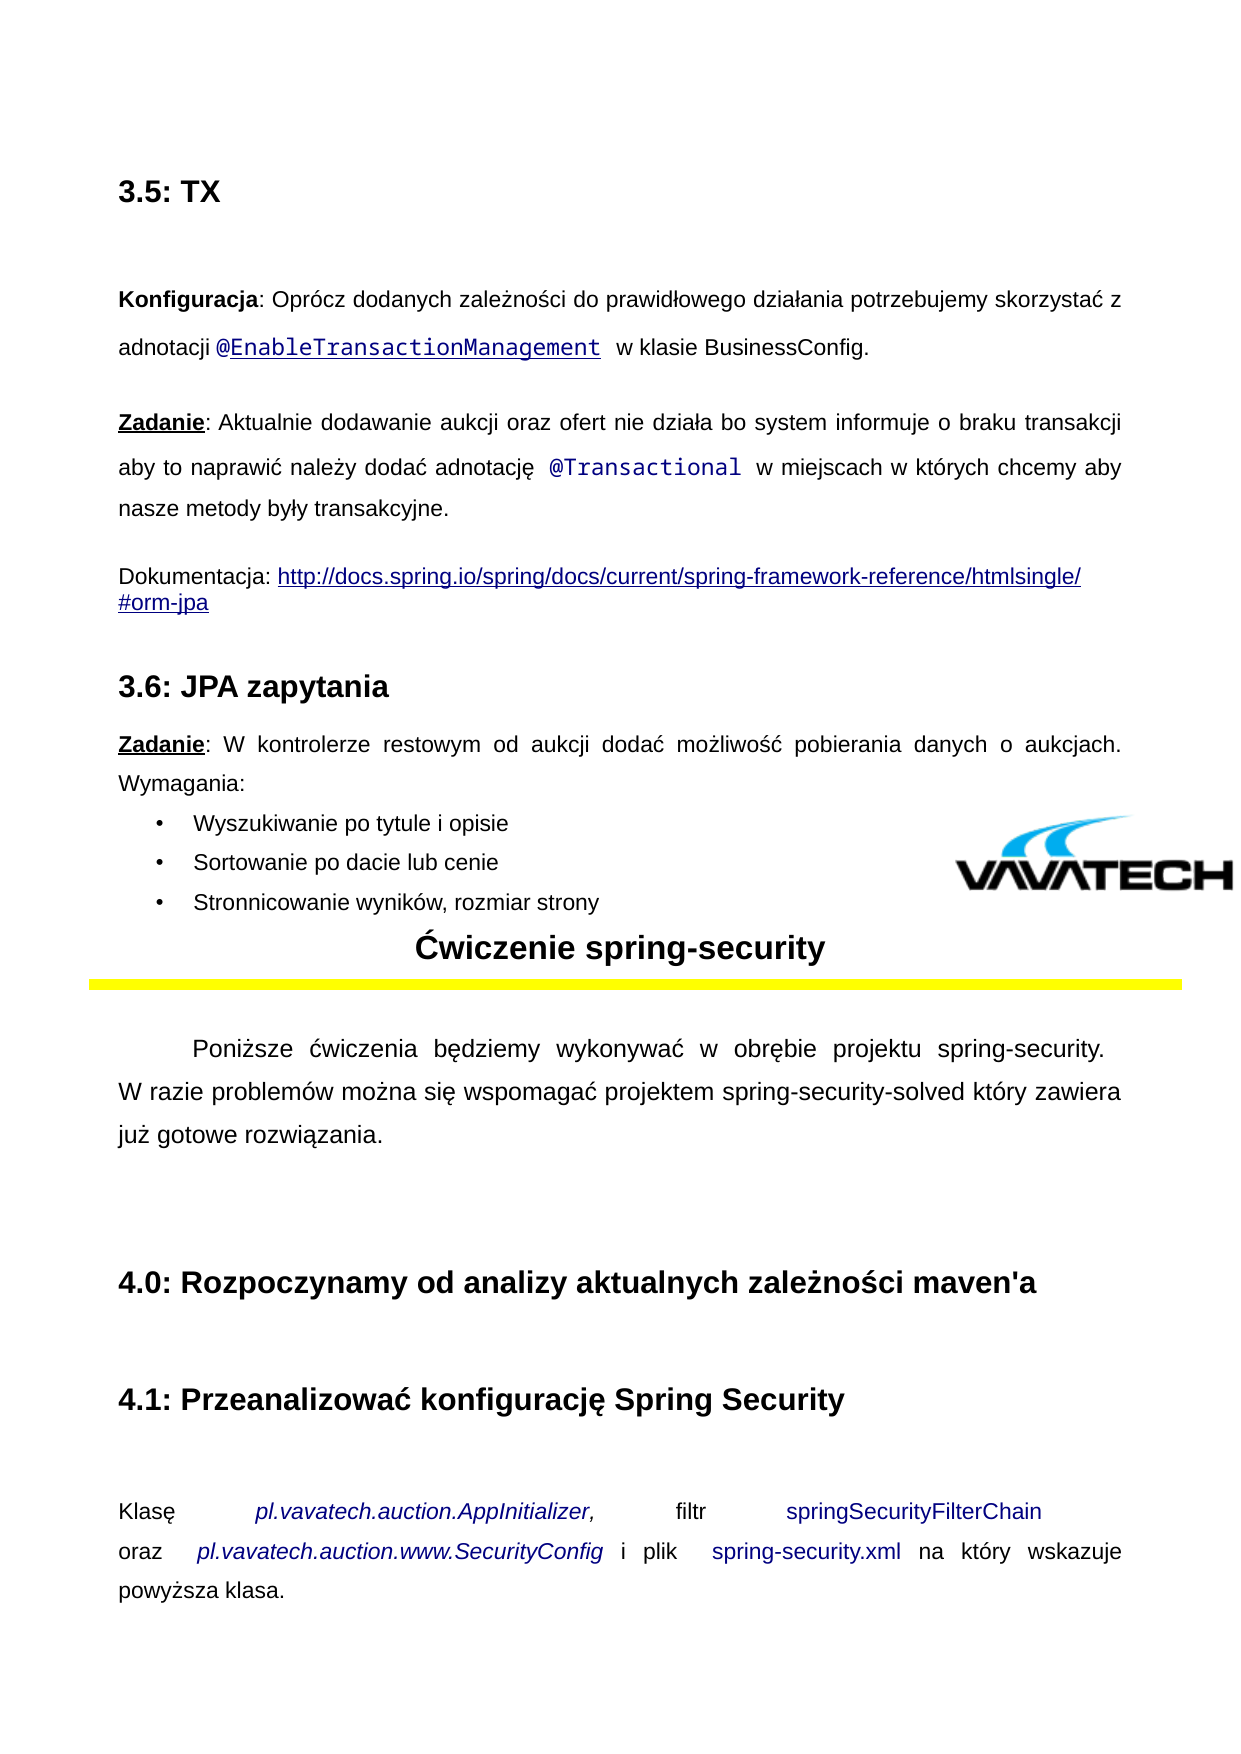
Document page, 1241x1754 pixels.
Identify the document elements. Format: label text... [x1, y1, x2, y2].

text 3.6: JPA zapytania [118, 668, 1122, 704]
text Zadanie: Aktualnie dodawanie aukcji oraz ofert nie działa bo system informuje o braku transakcji aby to naprawić należy dodać adnotację @Transactional w miejscach w których chcemy aby nasze metody były transakcyjne. [118, 409, 1122, 521]
text 3.5: TX [118, 173, 1122, 209]
text 4.0: Rozpoczynamy od analizy aktualnych zależności maven'a [118, 1264, 1122, 1299]
list Sortowanie po dacie lub cenie [156, 849, 954, 875]
text 4.1: Przeanalizować konfigurację Spring Security [118, 1381, 1122, 1417]
text Ćwiczenie spring-security [118, 928, 1122, 966]
picture [954, 813, 1236, 892]
text Poniższe ćwiczenia będziemy wykonywać w obrębie projektu spring-security. W razie problemów można się wspomagać projektem spring-security-solved który zawiera już gotowe rozwiązania. [118, 1034, 1122, 1149]
text Konfiguracja: Oprócz dodanych zależności do prawidłowego działania potrzebujemy skorzystać z adnotacji @EnableTransactionManagement w klasie BusinessConfig. [118, 286, 1122, 363]
text Zadanie: W kontrolerze restowym od aukcji dodać możliwość pobierania danych o aukcjach. Wymagania: [118, 731, 1122, 796]
list Stronnicowanie wyników, rozmiar strony [156, 888, 1122, 915]
text Klasę pl.vavatech.auction.AppInitializer, filtr springSecurityFilterChain oraz pl.vavatech.auction.www.SecurityConfig i plik spring-security.xml na który wskazuje powyższa klasa. [118, 1498, 1122, 1603]
list Wyszukiwanie po tytule i opisie [156, 809, 1122, 836]
text Dokumentacja: http://docs.spring.io/spring/docs/current/spring-framework-reference/htmlsingle/#orm-jpa [118, 563, 1122, 616]
